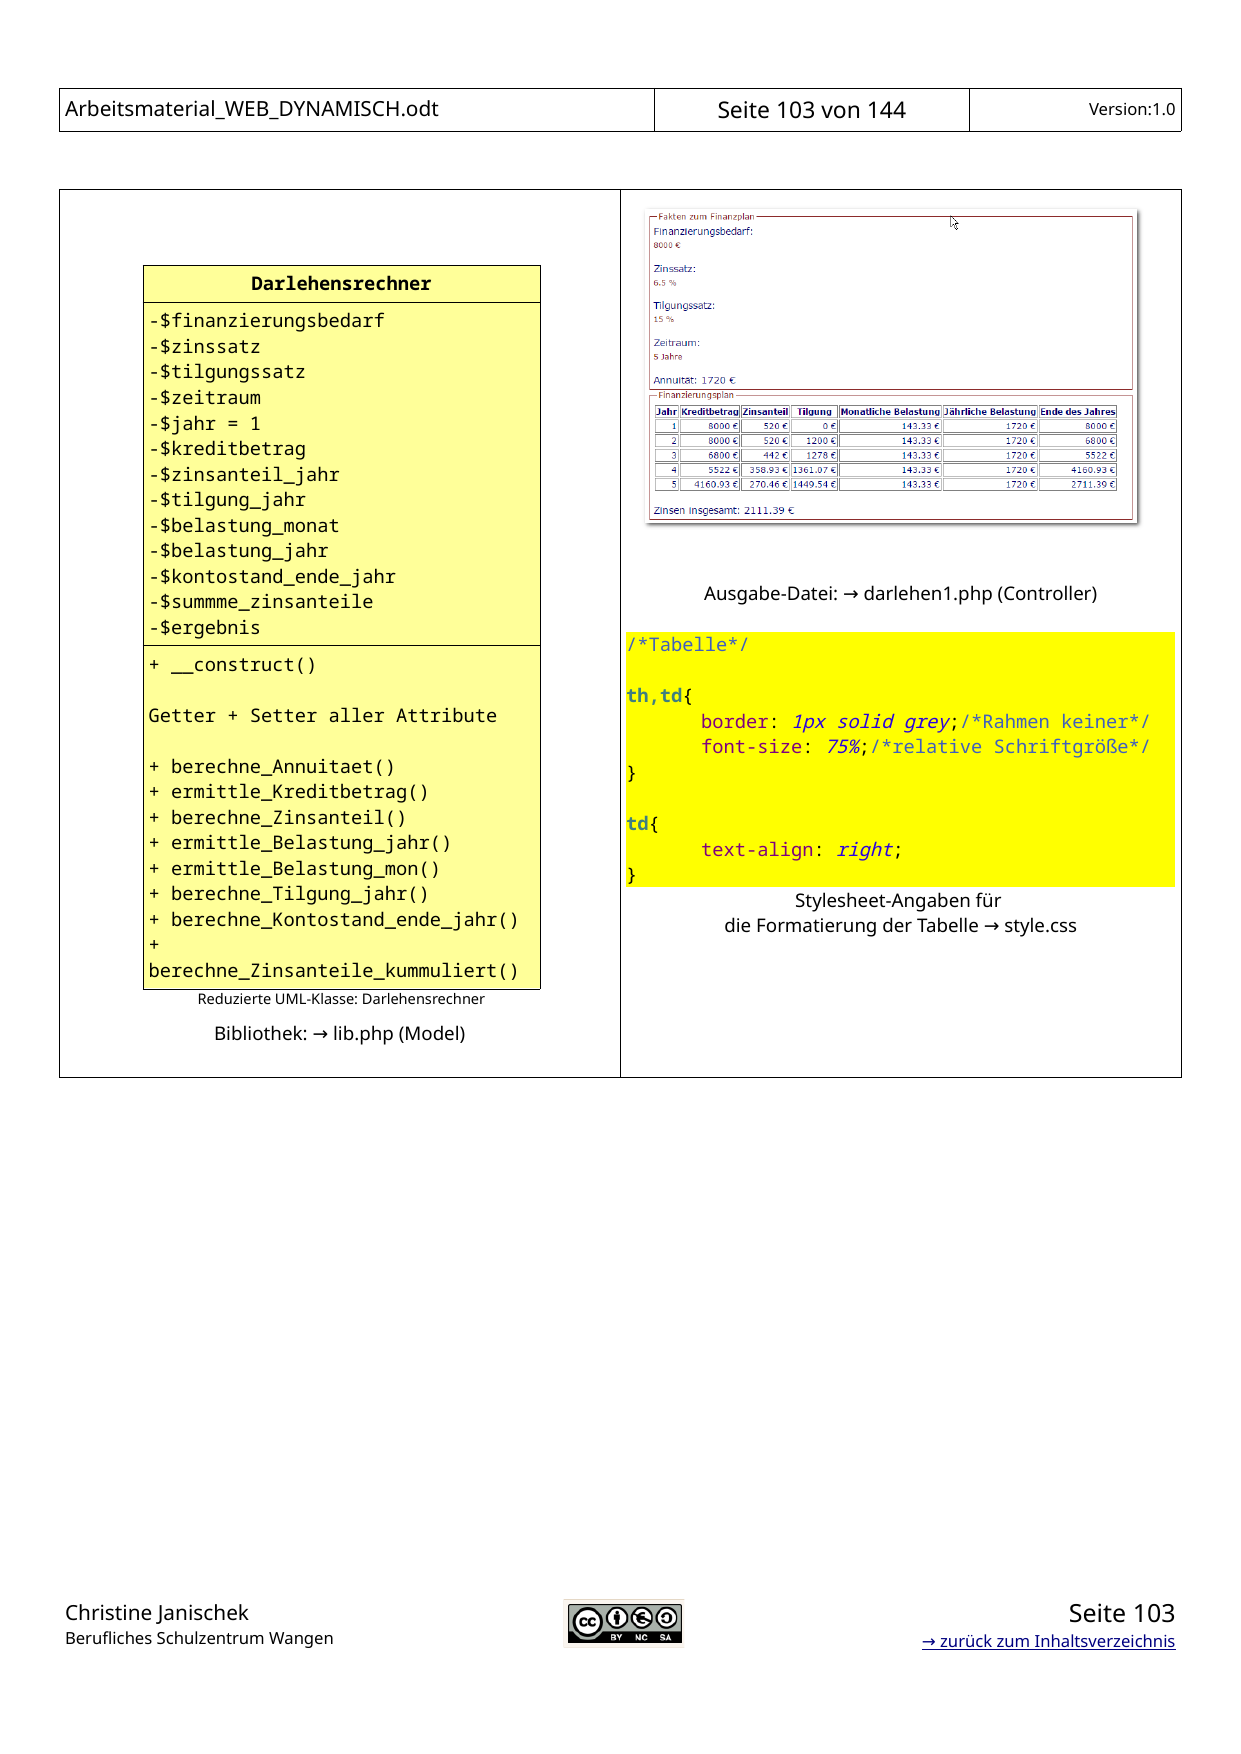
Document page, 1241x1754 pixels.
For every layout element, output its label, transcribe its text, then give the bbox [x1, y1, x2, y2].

table_header Darlehensrechner [144, 266, 540, 302]
picture [638, 202, 1144, 530]
table_cell -$finanzierungsbedarf -$zinssatz -$tilgungssatz -$zeitraum -$jahr = 1 -$kreditbetrag -$zinsanteil_jahr -$tilgung_jahr -$belastung_monat -$belastung_jahr -$kontostand_ende_jahr -$summme_zinsanteile -$ergebnis [144, 303, 540, 645]
table_cell Bibliothek: → lib.php (Model) [60, 1009, 620, 1077]
table_cell Ausgabe-Datei: → darlehen1.php (Controller) /*Tabelle*/ th,td{ border: 1px solid grey;/*Rahmen keiner*/ font-size: 75%;/*relative Schriftgröße*/ } td{ text-align: right; } Stylesheet-Angaben für die Formatierung der Tabelle → style.css [621, 530, 1181, 1077]
table_cell [621, 190, 1181, 529]
table_cell + __construct() Getter + Setter aller Attribute + berechne_Annuitaet() + ermittle_Kreditbetrag() + berechne_Zinsanteil() + ermittle_Belastung_jahr() + ermittle_Belastung_mon() + berechne_Tilgung_jahr() + berechne_Kontostand_ende_jahr() + berechne_Zinsanteile_kummuliert() [144, 646, 540, 988]
table_cell Bibliothek: → lib.php (Model) [60, 190, 620, 1008]
picture [563, 1598, 685, 1648]
